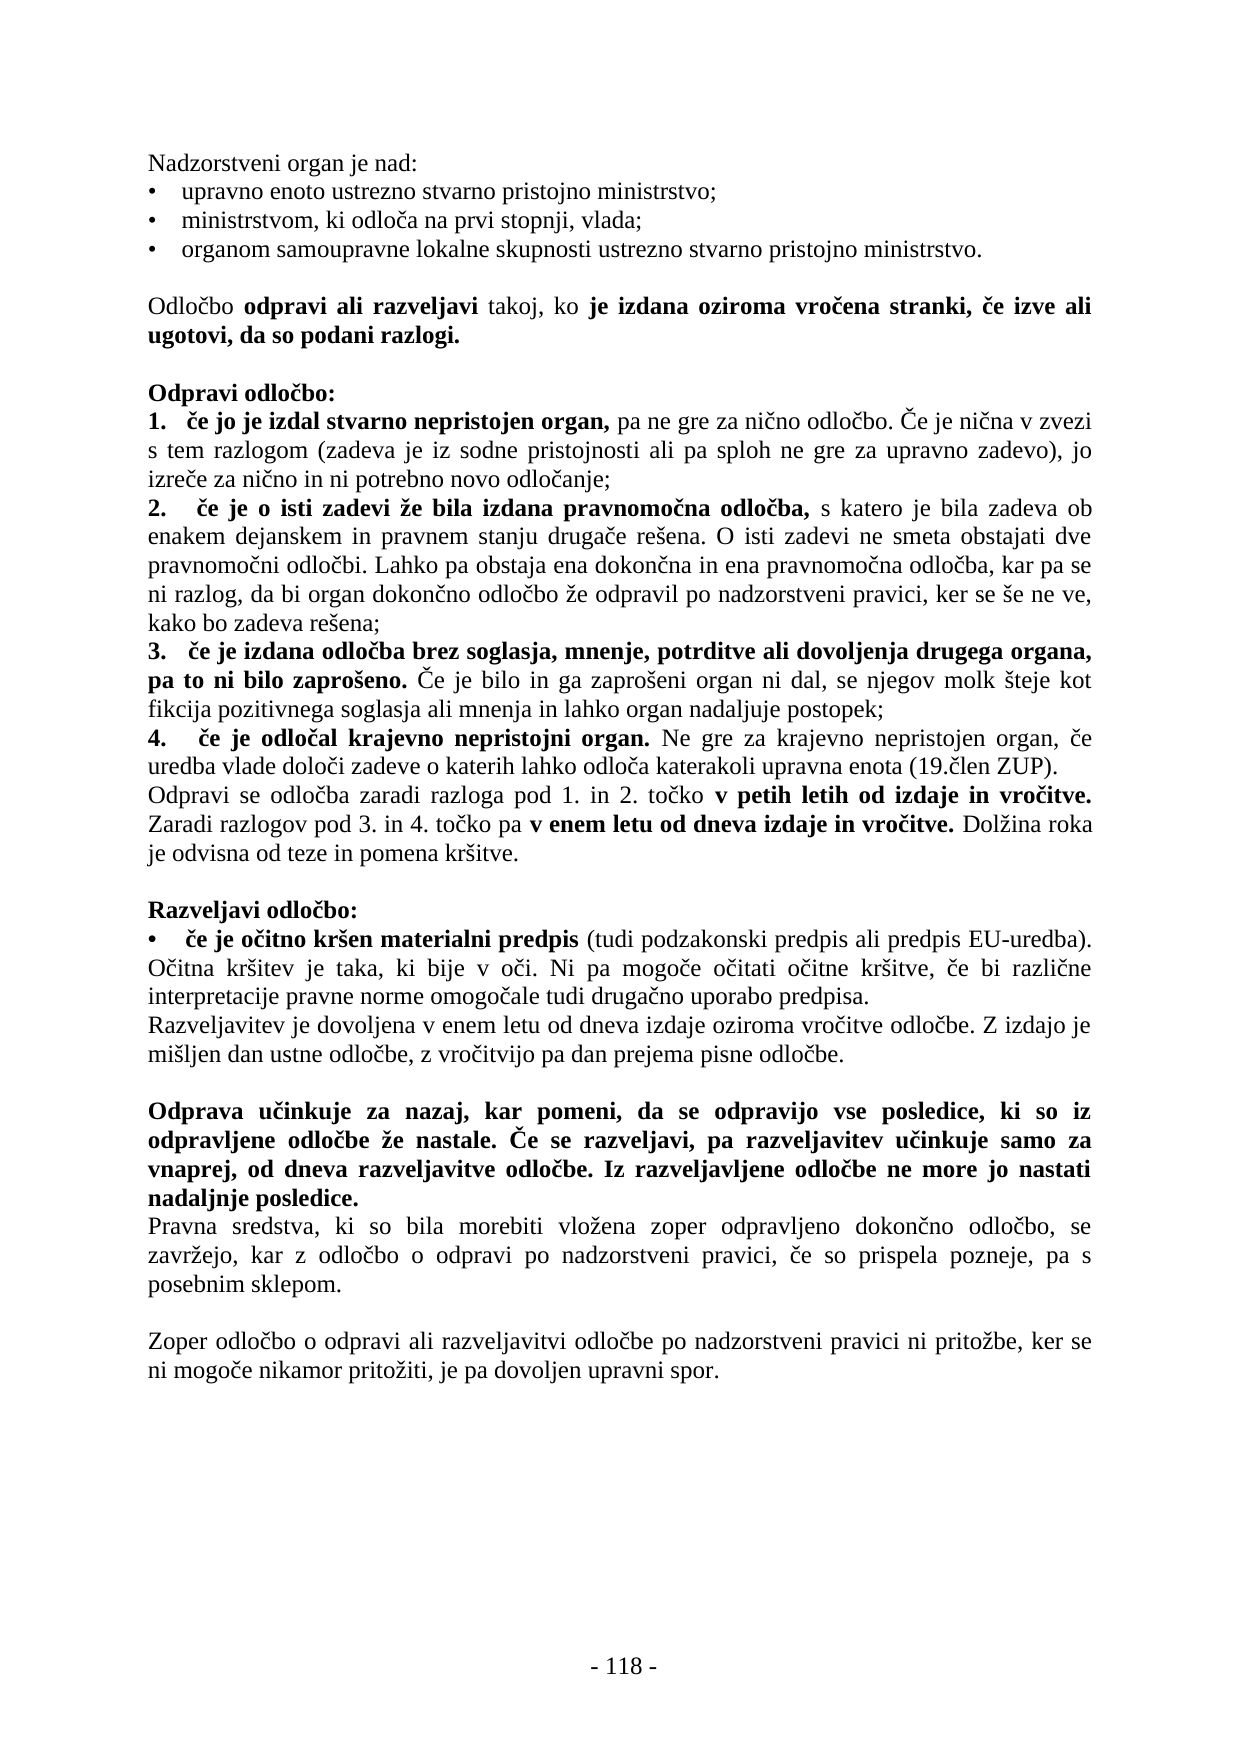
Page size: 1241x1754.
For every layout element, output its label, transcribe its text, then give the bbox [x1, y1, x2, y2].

text Odločbo odpravi ali razveljavi takoj, ko je izdana oziroma vročena stranki, če izve ali ugotovi, da so podani razlogi. [148, 291, 1093, 349]
text • če je očitno kršen materialni predpis (tudi podzakonski predpis ali predpis EU-uredba). Očitna kršitev je taka, ki bije v oči. Ni pa mogoče očitati očitne kršitve, če bi različne interpretacije pravne norme omogočale tudi drugačno uporabo predpisa. [148, 924, 1093, 1010]
text • organom samoupravne lokalne skupnosti ustrezno stvarno pristojno ministrstvo. [148, 234, 1093, 263]
text 1. če jo je izdal stvarno nepristojen organ, pa ne gre za nično odločbo. Če je nična v zvezi s tem razlogom (zadeva je iz sodne pristojnosti ali pa sploh ne gre za upravno zadevo), jo izreče za nično in ni potrebno novo odločanje; [148, 406, 1093, 493]
text 4. če je odločal krajevno nepristojni organ. Ne gre za krajevno nepristojen organ, če uredba vlade določi zadeve o katerih lahko odloča katerakoli upravna enota (19.člen ZUP). [148, 723, 1093, 780]
text Odprava učinkuje za nazaj, kar pomeni, da se odpravijo vse posledice, ki so iz odpravljene odločbe že nastale. Če se razveljavi, pa razveljavitev učinkuje samo za vnaprej, od dneva razveljavitve odločbe. Iz razveljavljene odločbe ne more jo nastati nadaljnje posledice. [148, 1096, 1093, 1211]
text 2. če je o isti zadevi že bila izdana pravnomočna odločba, s katero je bila zadeva ob enakem dejanskem in pravnem stanju drugače rešena. O isti zadevi ne smeta obstajati dve pravnomočni odločbi. Lahko pa obstaja ena dokončna in ena pravnomočna odločba, kar pa se ni razlog, da bi organ dokončno odločbo že odpravil po nadzorstveni pravici, ker se še ne ve, kako bo zadeva rešena; [148, 493, 1093, 636]
text Razveljavitev je dovoljena v enem letu od dneva izdaje oziroma vročitve odločbe. Z izdajo je mišljen dan ustne odločbe, z vročitvijo pa dan prejema pisne odločbe. [148, 1010, 1093, 1068]
text Pravna sredstva, ki so bila morebiti vložena zoper odpravljeno dokončno odločbo, se zavržejo, kar z odločbo o odpravi po nadzorstveni pravici, če so prispela pozneje, pa s posebnim sklepom. [148, 1211, 1093, 1298]
text Razveljavi odločbo: [148, 895, 1093, 924]
text • ministrstvom, ki odloča na prvi stopnji, vlada; [148, 205, 1093, 234]
text Zoper odločbo o odpravi ali razveljavitvi odločbe po nadzorstveni pravici ni pritožbe, ker se ni mogoče nikamor pritožiti, je pa dovoljen upravni spor. [148, 1326, 1093, 1384]
text Odpravi odločbo: [148, 378, 1093, 406]
text • upravno enoto ustrezno stvarno pristojno ministrstvo; [148, 176, 1093, 205]
text Nadzorstveni organ je nad: [148, 148, 1093, 176]
text Odpravi se odločba zaradi razloga pod 1. in 2. točko v petih letih od izdaje in vročitve. Zaradi razlogov pod 3. in 4. točko pa v enem letu od dneva izdaje in vročitve. Dolžina roka je odvisna od teze in pomena kršitve. [148, 780, 1093, 866]
text 3. če je izdana odločba brez soglasja, mnenje, potrditve ali dovoljenja drugega organa, pa to ni bilo zaprošeno. Če je bilo in ga zaprošeni organ ni dal, se njegov molk šteje kot fikcija pozitivnega soglasja ali mnenja in lahko organ nadaljuje postopek; [148, 636, 1093, 723]
